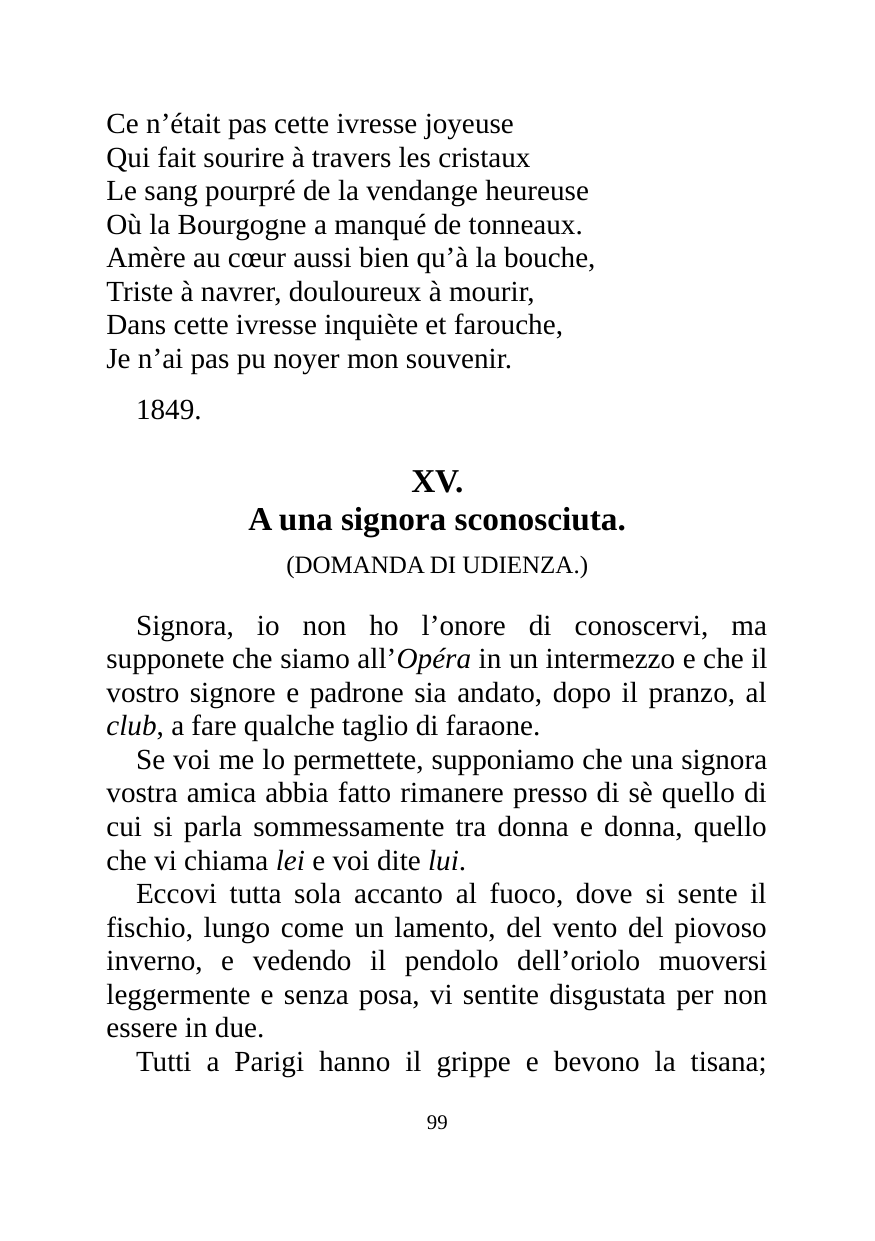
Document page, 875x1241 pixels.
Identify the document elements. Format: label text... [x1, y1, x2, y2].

text Tutti a Parigi hanno il grippe e bevono la tisana; [106, 1044, 768, 1077]
text Ce n’était pas cette ivresse joyeuse Qui fait sourire à travers les cristaux Le sang pourpré de la vendange heureuse Où la Bourgogne a manqué de tonneaux. Amère au cœur aussi bien qu’à la bouche, Triste à navrer, douloureux à mourir, Dans cette ivresse inquiète et farouche, Je n’ai pas pu noyer mon souvenir. [106, 106, 768, 374]
subtitle XV. A una signora sconosciuta. [106, 461, 768, 538]
text Signora, io non ho l’onore di conoscervi, ma supponete che siamo all’Opéra in un intermezzo e che il vostro signore e padrone sia andato, dopo il pranzo, al club, a fare qualche taglio di faraone. [106, 608, 768, 742]
text Eccovi tutta sola accanto al fuoco, dove si sente il fischio, lungo come un lamento, del vento del piovoso inverno, e vedendo il pendolo dell’oriolo muoversi leggermente e senza posa, vi sentite disgustata per non essere in due. [106, 876, 768, 1044]
text 1849. [106, 392, 768, 426]
text Se voi me lo permettete, supponiamo che una signora vostra amica abbia fatto rimanere presso di sè quello di cui si parla sommessamente tra donna e donna, quello che vi chiama lei e voi dite lui. [106, 742, 768, 876]
text (DOMANDA DI UDIENZA.) [106, 550, 768, 578]
